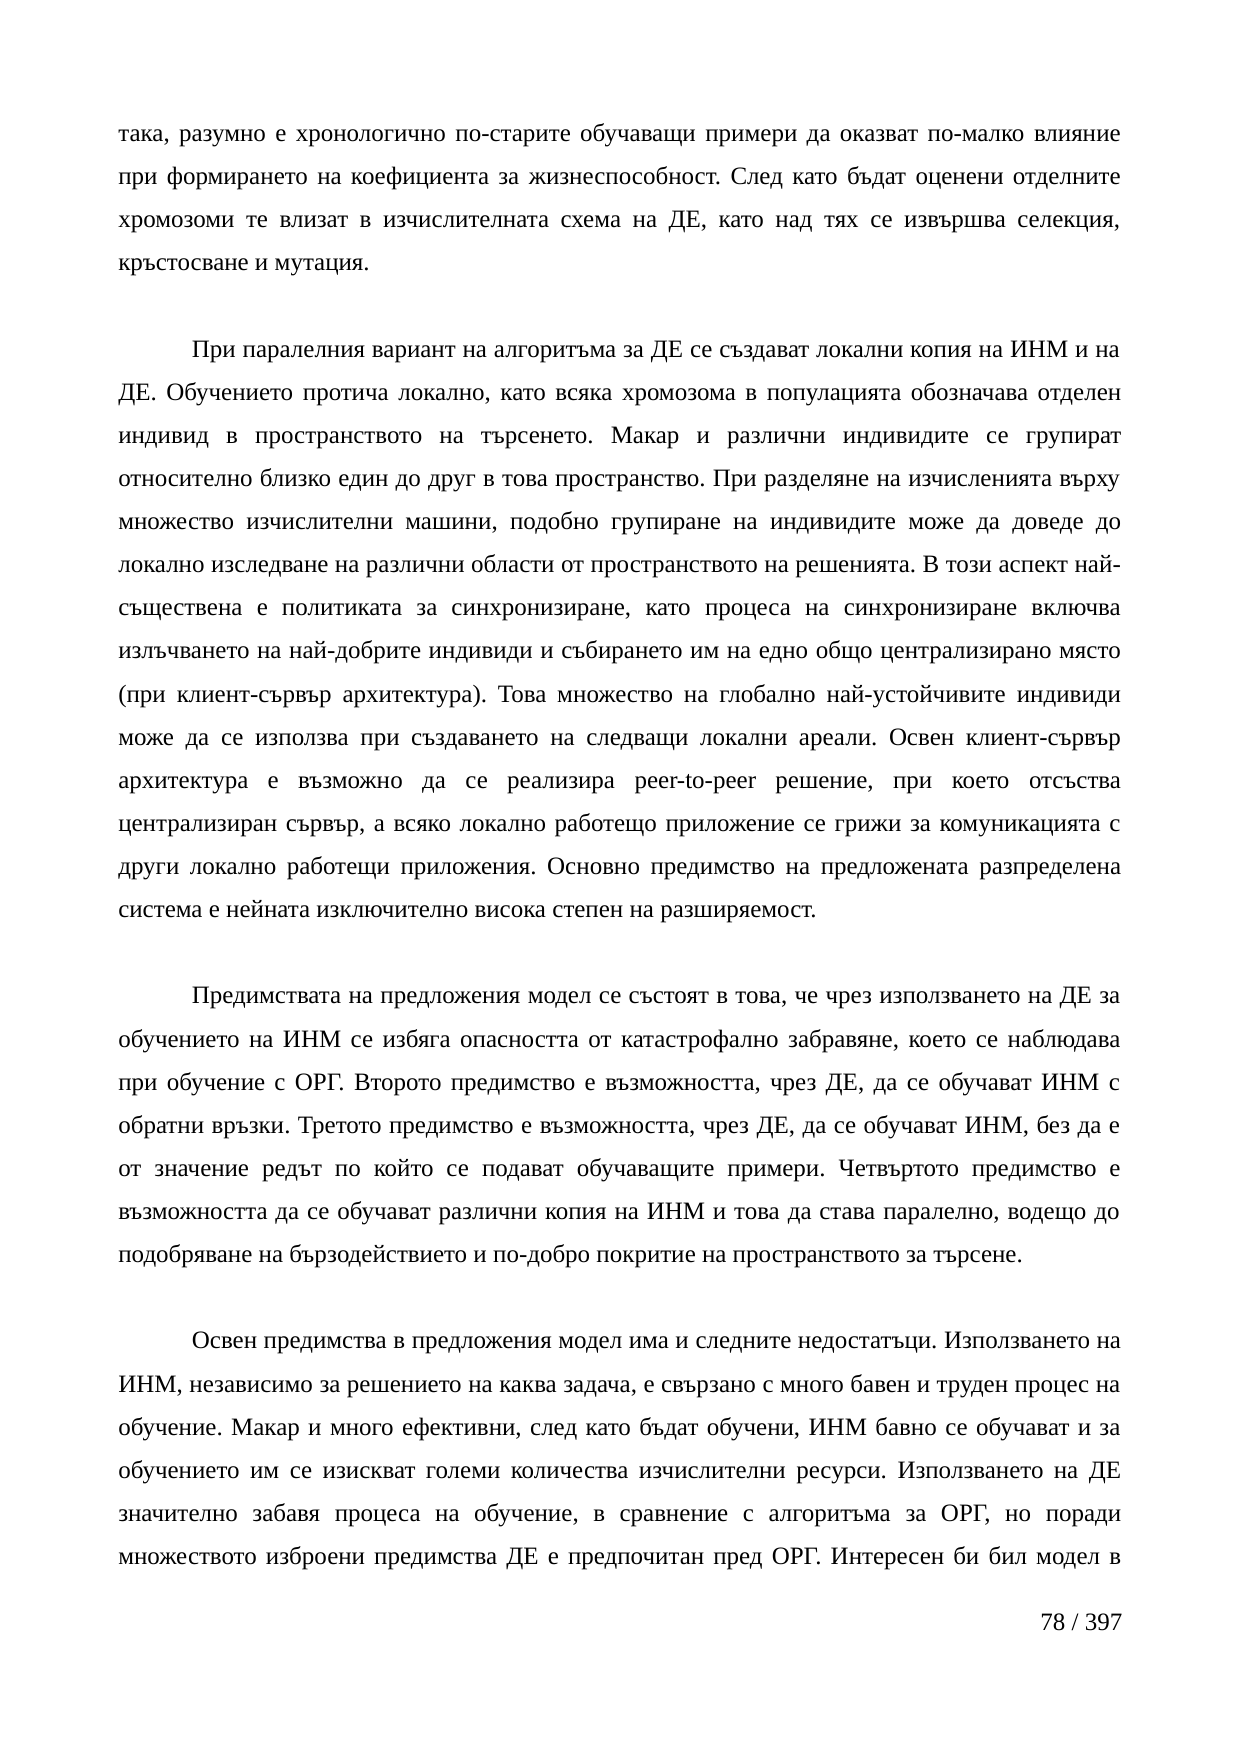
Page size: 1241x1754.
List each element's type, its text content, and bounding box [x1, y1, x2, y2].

text така, разумно е хронологично по-старите обучаващи примери да оказват по-малко влияние при формирането на коефициента за жизнеспособност. След като бъдат оценени отделните хромозоми те влизат в изчислителната схема на ДЕ, като над тях се извършва селекция, кръстосване и мутация. [118, 118, 1122, 276]
text При паралелния вариант на алгоритъма за ДЕ се създават локални копия на ИНМ и на ДЕ. Обучението протича локално, като всяка хромозома в популацията обозначава отделен индивид в пространството на търсенето. Макар и различни индивидите се групират относително близко един до друг в това пространство. При разделяне на изчисленията върху множество изчислителни машини, подобно групиране на индивидите може да доведе до локално изследване на различни области от пространството на решенията. В този аспект най-съществена е политиката за синхронизиране, като процеса на синхронизиране включва излъчването на най-добрите индивиди и събирането им на едно общо централизирано място (при клиент-сървър архитектура). Това множество на глобално най-устойчивите индивиди може да се използва при създаването на следващи локални ареали. Освен клиент-сървър архитектура е възможно да се реализира peer-to-peer решение, при което отсъства централизиран сървър, а всяко локално работещо приложение се грижи за комуникацията с други локално работещи приложения. Основно предимство на предложената разпределена система е нейната изключително висока степен на разширяемост. [118, 334, 1122, 923]
text Освен предимства в предложения модел има и следните недостатъци. Използването на ИНМ, независимо за решението на каква задача, е свързано с много бавен и труден процес на обучение. Макар и много ефективни, след като бъдат обучени, ИНМ бавно се обучават и за обучението им се изискват големи количества изчислителни ресурси. Използването на ДЕ значително забавя процеса на обучение, в сравнение с алгоритъма за ОРГ, но поради множеството изброени предимства ДЕ е предпочитан пред ОРГ. Интересен би бил модел в [118, 1326, 1122, 1570]
text Предимствата на предложения модел се състоят в това, че чрез използването на ДЕ за обучението на ИНМ се избяга опасността от катастрофално забравяне, което се наблюдава при обучение с ОРГ. Второто предимство е възможността, чрез ДЕ, да се обучават ИНМ с обратни връзки. Третото предимство е възможността, чрез ДЕ, да се обучават ИНМ, без да е от значение редът по който се подават обучаващите примери. Четвъртото предимство е възможността да се обучават различни копия на ИНМ и това да става паралелно, водещо до подобряване на бързодействието и по-добро покритие на пространството за търсене. [118, 981, 1122, 1268]
